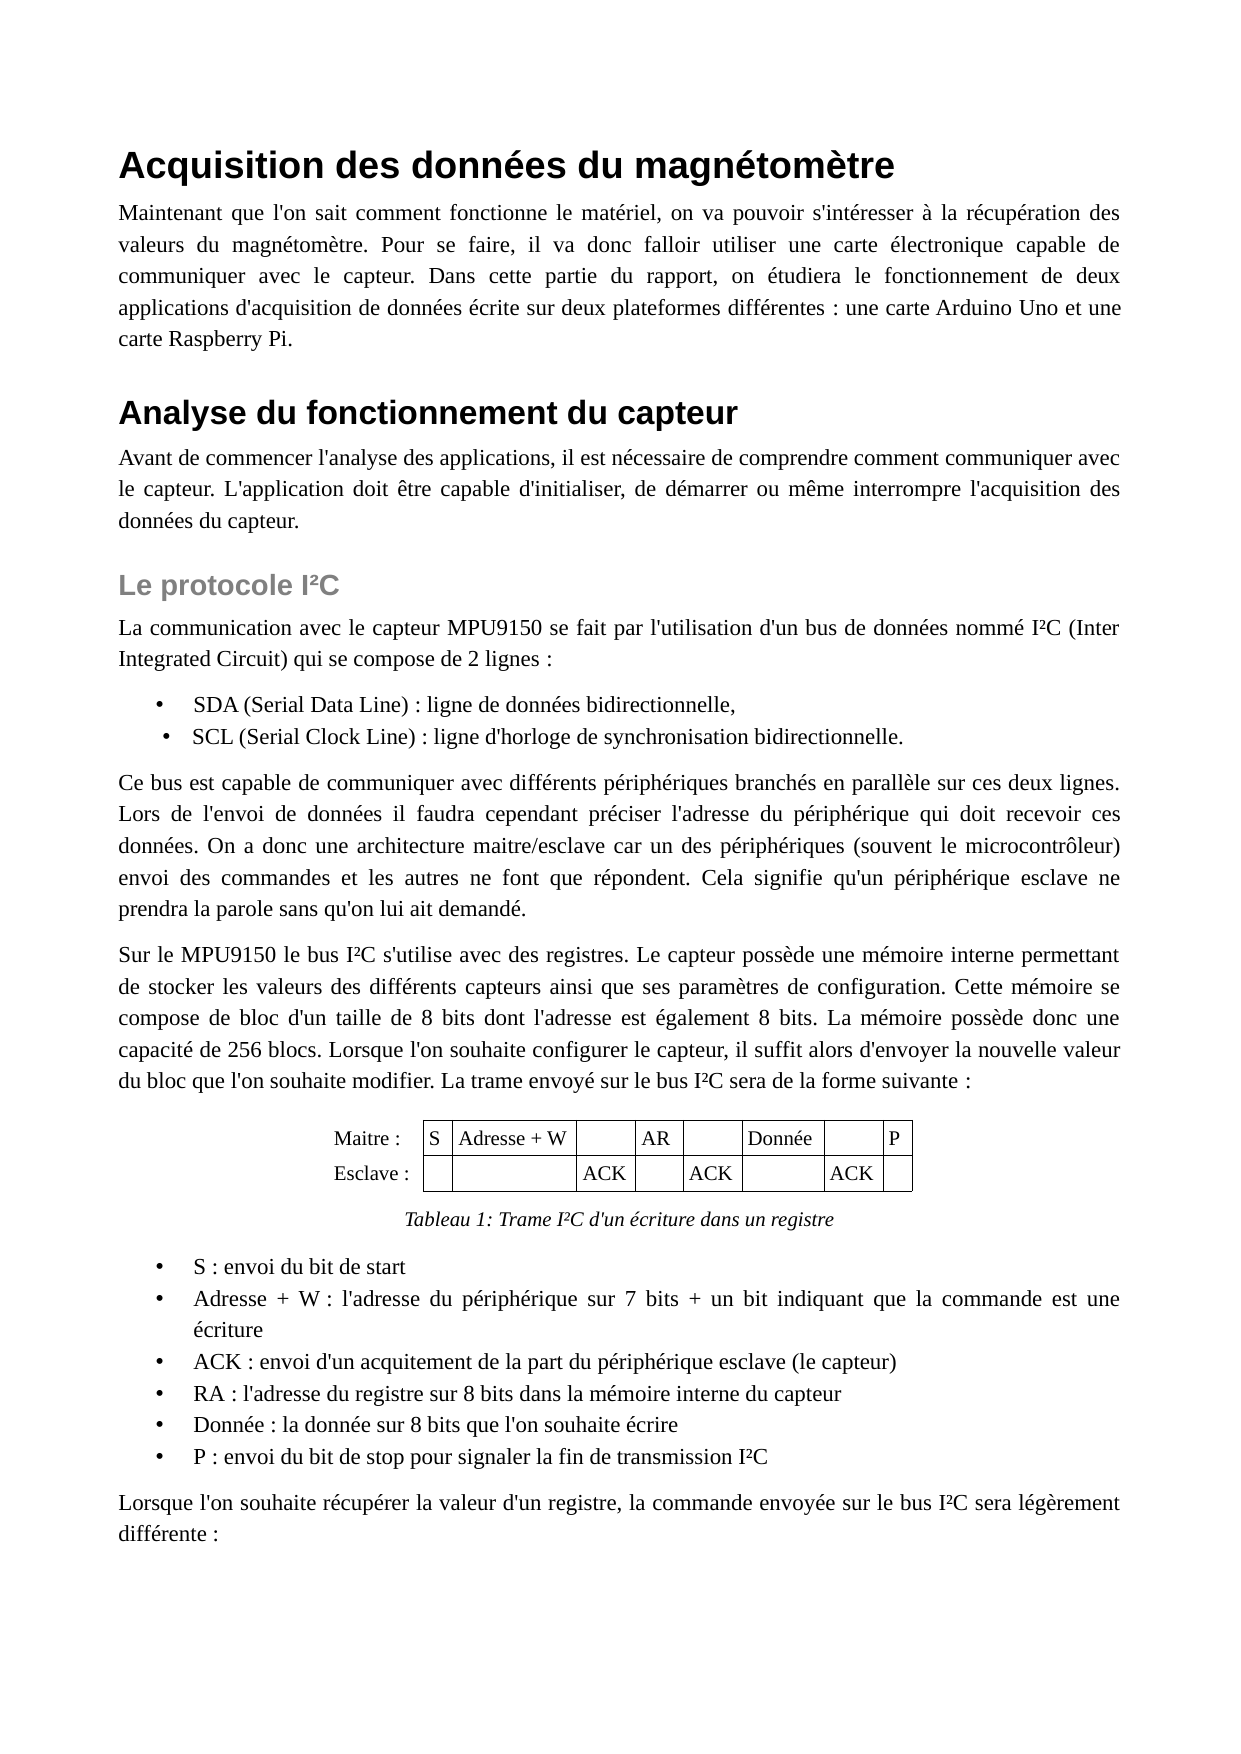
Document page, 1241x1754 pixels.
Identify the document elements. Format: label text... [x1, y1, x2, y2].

list ACK : envoi d'un acquitement de la part du périphérique esclave (le capteur) [156, 1348, 1122, 1374]
list SCL (Serial Clock Line) : ligne d'horloge de synchronisation bidirectionnelle. [162, 723, 1122, 749]
table_header AR [636, 1121, 683, 1155]
subtitle Analyse du fonctionnement du capteur [118, 392, 1122, 431]
table_cell [424, 1156, 452, 1191]
table_header [577, 1121, 635, 1155]
list P : envoi du bit de stop pour signaler la fin de transmission I²C [156, 1443, 1122, 1469]
list SDA (Serial Data Line) : ligne de données bidirectionnelle, [156, 691, 1122, 718]
table_cell ACK [825, 1156, 883, 1191]
text La communication avec le capteur MPU9150 se fait par l'utilisation d'un bus de données nommé I²C (Inter Integrated Circuit) qui se compose de 2 lignes : [118, 613, 1122, 671]
subtitle Le protocole I²C [118, 567, 1122, 601]
text Lorsque l'on souhaite récupérer la valeur d'un registre, la commande envoyée sur le bus I²C sera légèrement différente : [118, 1489, 1122, 1547]
table_cell [453, 1156, 576, 1191]
table_cell [884, 1156, 912, 1191]
table_header Maitre : [328, 1120, 423, 1155]
list Tableau 1: Trame I²C d'un écriture dans un registre [230, 1206, 1011, 1231]
list Adresse + W : l'adresse du périphérique sur 7 bits + un bit indiquant que la commande est une écriture [156, 1285, 1122, 1343]
table_cell ACK [684, 1156, 742, 1191]
subtitle Acquisition des données du magnétomètre [118, 143, 1122, 187]
table_cell Esclave : [328, 1155, 423, 1191]
table_cell [636, 1156, 683, 1191]
table_header S [424, 1121, 452, 1155]
table_header P [884, 1121, 912, 1155]
list S : envoi du bit de start [156, 1114, 1122, 1280]
table_header [684, 1121, 742, 1155]
table_header Adresse + W [453, 1121, 576, 1155]
table_header Donnée [743, 1121, 824, 1155]
text Avant de commencer l'analyse des applications, il est nécessaire de comprendre comment communiquer avec le capteur. L'application doit être capable d'initialiser, de démarrer ou même interrompre l'acquisition des données du capteur. [118, 444, 1122, 533]
text Ce bus est capable de communiquer avec différents périphériques branchés en parallèle sur ces deux lignes. Lors de l'envoi de données il faudra cependant préciser l'adresse du périphérique qui doit recevoir ces données. On a donc une architecture maitre/esclave car un des périphériques (souvent le microcontrôleur) envoi des commandes et les autres ne font que répondent. Cela signifie qu'un périphérique esclave ne prendra la parole sans qu'on lui ait demandé. [118, 769, 1122, 922]
text Sur le MPU9150 le bus I²C s'utilise avec des registres. Le capteur possède une mémoire interne permettant de stocker les valeurs des différents capteurs ainsi que ses paramètres de configuration. Cette mémoire se compose de bloc d'un taille de 8 bits dont l'adresse est également 8 bits. La mémoire possède donc une capacité de 256 blocs. Lorsque l'on souhaite configurer le capteur, il suffit alors d'envoyer la nouvelle valeur du bloc que l'on souhaite modifier. La trame envoyé sur le bus I²C sera de la forme suivante : [118, 941, 1122, 1094]
list RA : l'adresse du registre sur 8 bits dans la mémoire interne du capteur [156, 1380, 1122, 1406]
table_header [825, 1121, 883, 1155]
text Maintenant que l'on sait comment fonctionne le matériel, on va pouvoir s'intéresser à la récupération des valeurs du magnétomètre. Pour se faire, il va donc falloir utiliser une carte électronique capable de communiquer avec le capteur. Dans cette partie du rapport, on étudiera le fonctionnement de deux applications d'acquisition de données écrite sur deux plateformes différentes : une carte Arduino Uno et une carte Raspberry Pi. [118, 199, 1122, 352]
list Donnée : la donnée sur 8 bits que l'on souhaite écrire [156, 1411, 1122, 1438]
table_cell ACK [577, 1156, 635, 1191]
table_cell [743, 1156, 824, 1191]
